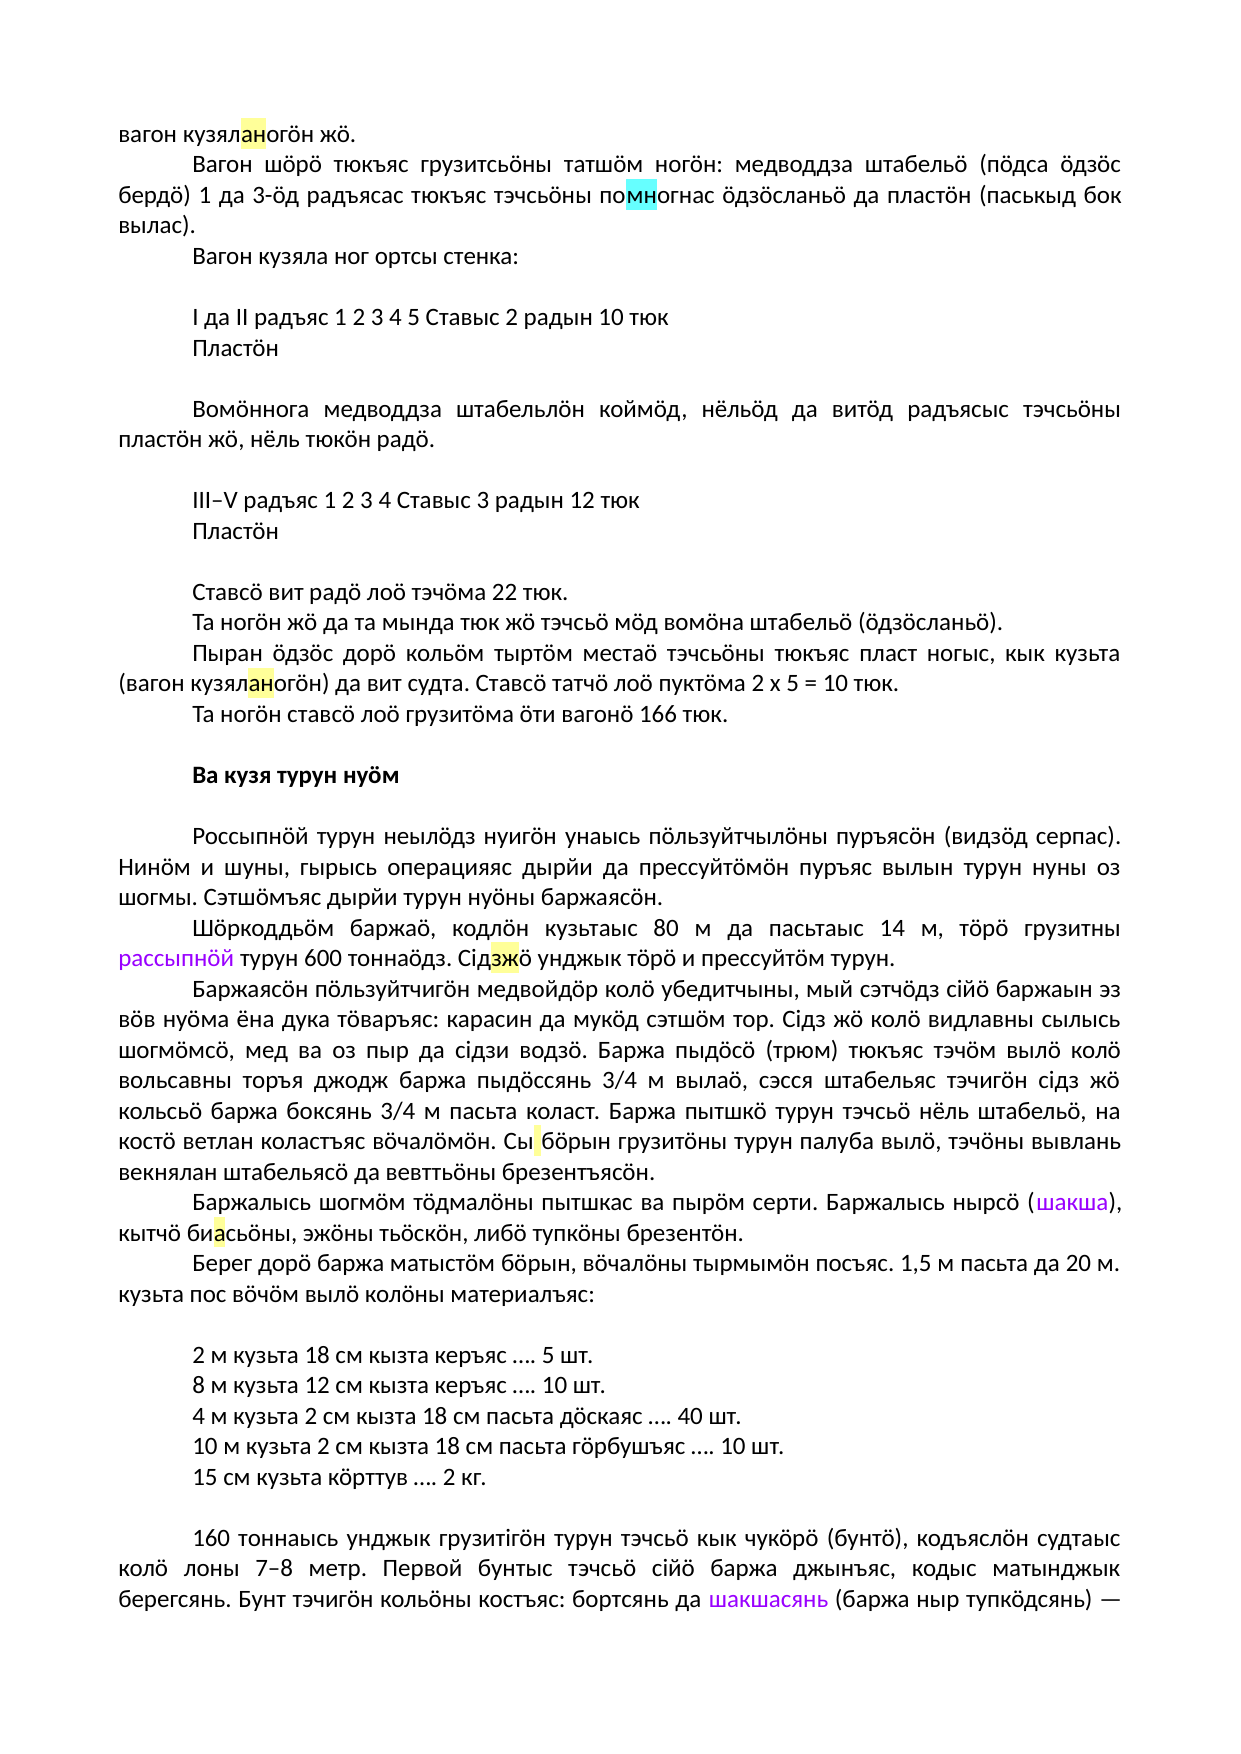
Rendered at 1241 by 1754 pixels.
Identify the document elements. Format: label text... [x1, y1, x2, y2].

text 2 м кузьта 18 см кызта керъяс …. 5 шт. [118, 1339, 1122, 1369]
text Ставсӧ вит радӧ лоӧ тэчӧма 22 тюк. [118, 576, 1122, 606]
text 10 м кузьта 2 см кызта 18 см пасьта гӧрбушъяс …. 10 шт. [118, 1431, 1122, 1461]
text Баржаясӧн пӧльзуйтчигӧн медвойдӧр колӧ убедитчыны, мый сэтчӧдз сійӧ баржаын эз вӧв нуӧма ёна дука тӧваръяс: карасин да мукӧд сэтшӧм тор. Сідз жӧ колӧ видлавны сылысь шогмӧмсӧ, мед ва оз пыр да сідзи водзӧ. Баржа пыдӧсӧ (трюм) тюкъяс тэчӧм вылӧ колӧ вольсавны торъя джодж баржа пыдӧссянь 3/4 м вылаӧ, сэсся штабельяс тэчигӧн сідз жӧ кольсьӧ баржа боксянь 3/4 м пасьта коласт. Баржа пытшкӧ турун тэчсьӧ нёль штабельӧ, на костӧ ветлан коластъяс вӧчалӧмӧн. Сы бӧрын грузитӧны турун палуба вылӧ, тэчӧны вывлань векнялан штабельясӧ да вевттьӧны брезентъясӧн. [118, 973, 1122, 1186]
text Пыран ӧдзӧс дорӧ кольӧм тыртӧм местаӧ тэчсьӧны тюкъяс пласт ногыс, кык кузьта (вагон кузяланогӧн) да вит судта. Ставсӧ татчӧ лоӧ пуктӧма 2 х 5 = 10 тюк. [118, 637, 1122, 698]
text Вагон кузяла ног ортсы стенка: [118, 240, 1122, 271]
text 8 м кузьта 12 см кызта керъяс …. 10 шт. [118, 1369, 1122, 1400]
text Вомӧннога медводдза штабельлӧн коймӧд, нёльӧд да витӧд радъясыс тэчсьӧны пластӧн жӧ, нёль тюкӧн радӧ. [118, 393, 1122, 454]
text Та ногӧн ставсӧ лоӧ грузитӧма ӧти вагонӧ 166 тюк. [118, 698, 1122, 728]
text Шӧркоддьӧм баржаӧ, кодлӧн кузьтаыс 80 м да пасьтаыс 14 м, тӧрӧ грузитны рассыпнӧй турун 600 тоннаӧдз. Сідзжӧ унджык тӧрӧ и прессуйтӧм турун. [118, 912, 1122, 973]
text Баржалысь шогмӧм тӧдмалӧны пытшкас ва пырӧм серти. Баржалысь нырсӧ (шакша), кытчӧ биасьӧны, эжӧны тьӧскӧн, либӧ тупкӧны брезентӧн. [118, 1186, 1122, 1247]
text 15 см кузьта кӧрттув …. 2 кг. [118, 1461, 1122, 1492]
text Та ногӧн жӧ да та мында тюк жӧ тэчсьӧ мӧд вомӧна штабельӧ (ӧдзӧсланьӧ). [118, 606, 1122, 637]
text Берег дорӧ баржа матыстӧм бӧрын, вӧчалӧны тырмымӧн посъяс. 1,5 м пасьта да 20 м. кузьта пос вӧчӧм вылӧ колӧны материалъяс: [118, 1247, 1122, 1308]
text І да ІІ радъяс 1 2 3 4 5 Ставыс 2 радын 10 тюк [118, 301, 1122, 332]
text Вагон шӧрӧ тюкъяс грузитсьӧны татшӧм ногӧн: медводдза штабельӧ (пӧдса ӧдзӧс бердӧ) 1 да 3-ӧд радъясас тюкъяс тэчсьӧны помногнас ӧдзӧсланьӧ да пластӧн (паськыд бок вылас). [118, 149, 1122, 240]
text вагон кузяланогӧн жӧ. [118, 118, 1122, 149]
text Пластӧн [118, 332, 1122, 362]
text ІІІ–V радъяс 1 2 3 4 Ставыс 3 радын 12 тюк [118, 484, 1122, 515]
text Ва кузя турун нуӧм [118, 759, 1122, 789]
text Россыпнӧй турун неылӧдз нуигӧн унаысь пӧльзуйтчылӧны пуръясӧн (видзӧд серпас). Нинӧм и шуны, гырысь операцияяс дырйи да прессуйтӧмӧн пуръяс вылын турун нуны оз шогмы. Сэтшӧмъяс дырйи турун нуӧны баржаясӧн. [118, 820, 1122, 912]
text 160 тоннаысь унджык грузитігӧн турун тэчсьӧ кык чукӧрӧ (бунтӧ), кодъяслӧн судтаыс колӧ лоны 7–8 метр. Первой бунтыс тэчсьӧ сійӧ баржа джынъяс, кодыс матынджык берегсянь. Бунт тэчигӧн кольӧны костъяс: бортсянь да шакшасянь (баржа ныр тупкӧдсянь) — [118, 1522, 1122, 1614]
text 4 м кузьта 2 см кызта 18 см пасьта дӧскаяс …. 40 шт. [118, 1400, 1122, 1431]
text Пластӧн [118, 515, 1122, 545]
